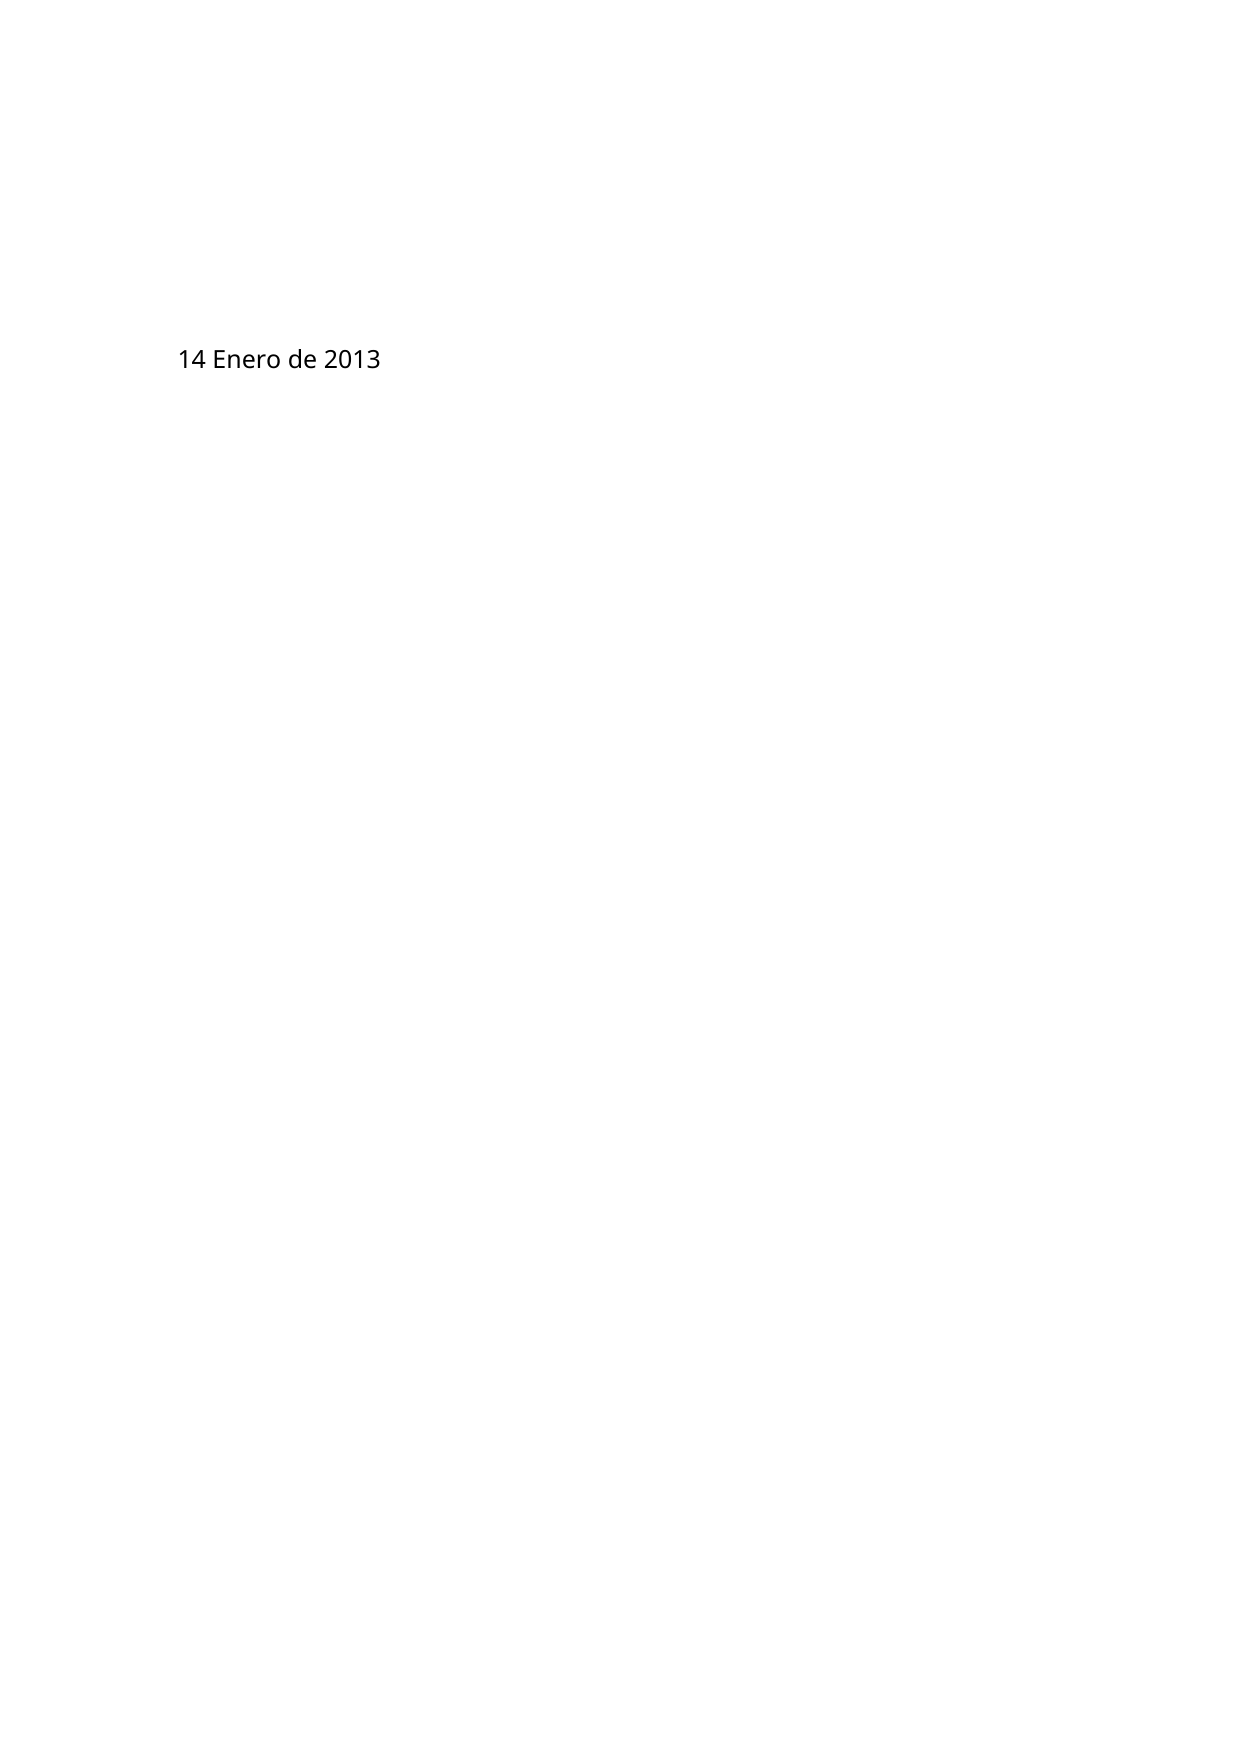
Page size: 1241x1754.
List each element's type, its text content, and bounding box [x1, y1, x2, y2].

text 14 Enero de 2013 [177, 341, 1063, 376]
